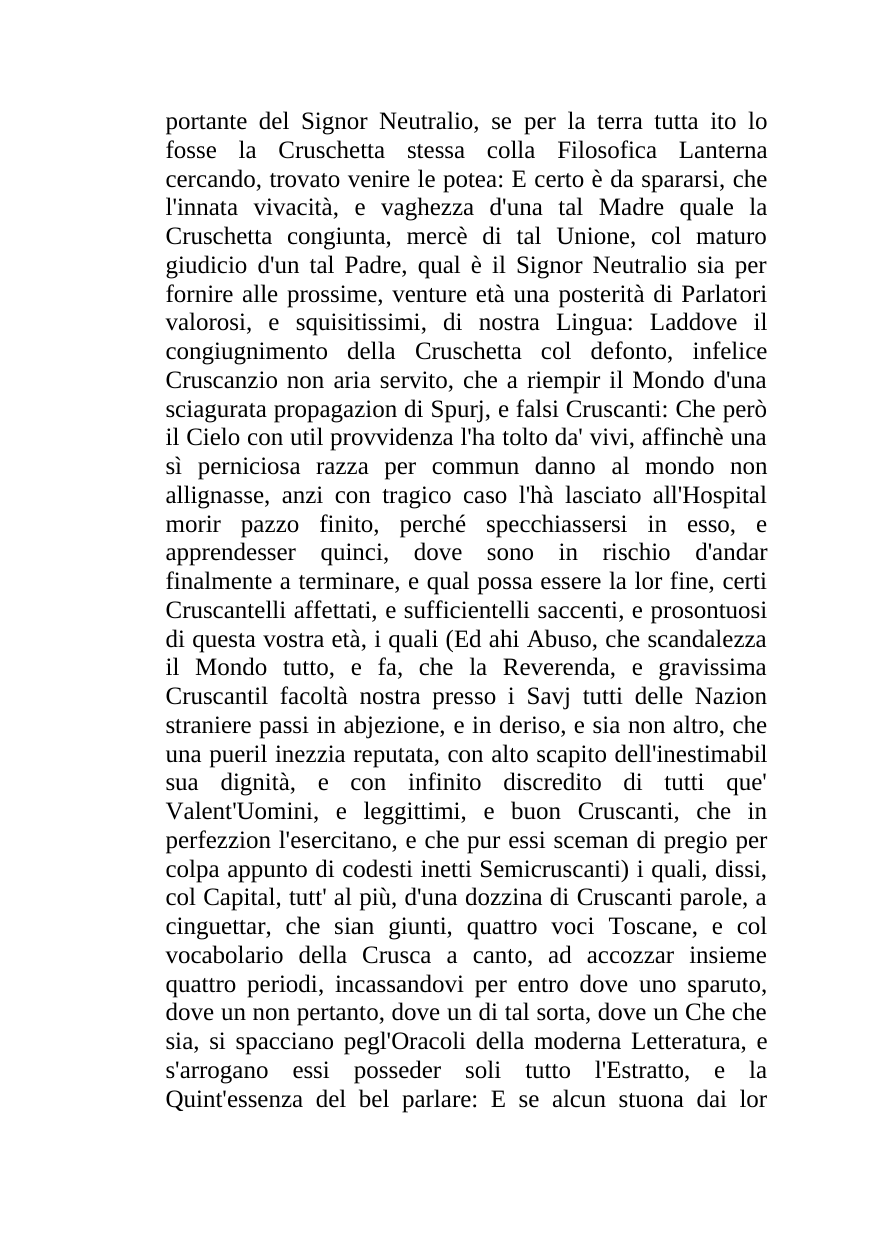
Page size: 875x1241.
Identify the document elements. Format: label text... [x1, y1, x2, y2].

text portante del Signor Neutralio, se per la terra tutta ito lo fosse la Cruschetta stessa colla Filosofica Lanterna cercando, trovato venire le potea: E certo è da spararsi, che l'innata vivacità, e vaghezza d'una tal Madre quale la Cruschetta congiunta, mercè di tal Unione, col maturo giudicio d'un tal Padre, qual è il Signor Neutralio sia per fornire alle prossime, venture età una posterità di Parlatori valorosi, e squisitissimi, di nostra Lingua: Laddove il congiugnimento della Cruschetta col defonto, infelice Cruscanzio non aria servito, che a riempir il Mondo d'una sciagurata propagazion di Spurj, e falsi Cruscanti: Che però il Cielo con util provvidenza l'ha tolto da' vivi, affinchè una sì perniciosa razza per commun danno al mondo non allignasse, anzi con tragico caso l'hà lasciato all'Hospital morir pazzo finito, perché specchiassersi in esso, e apprendesser quinci, dove sono in rischio d'andar finalmente a terminare, e qual possa essere la lor fine, certi Cruscantelli affettati, e sufficientelli saccenti, e prosontuosi di questa vostra età, i quali (Ed ahi Abuso, che scandalezza il Mondo tutto, e fa, che la Reverenda, e gravissima Cruscantil facoltà nostra presso i Savj tutti delle Nazion straniere passi in abjezione, e in deriso, e sia non altro, che una pueril inezzia reputata, con alto scapito dell'inestimabil sua dignità, e con infinito discredito di tutti que' Valent'Uomini, e leggittimi, e buon Cruscanti, che in perfezzion l'esercitano, e che pur essi sceman di pregio per colpa appunto di codesti inetti Semicruscanti) i quali, dissi, col Capital, tutt' al più, d'una dozzina di Cruscanti parole, a cinguettar, che sian giunti, quattro voci Toscane, e col vocabolario della Crusca a canto, ad accozzar insieme quattro periodi, incassandovi per entro dove uno sparuto, dove un non pertanto, dove un di tal sorta, dove un Che che sia, si spacciano pegl'Oracoli della moderna Letteratura, e s'arrogano essi posseder soli tutto l'Estratto, e la Quint'essenza del bel parlare: E se alcun stuona dai lor [106, 106, 768, 1112]
